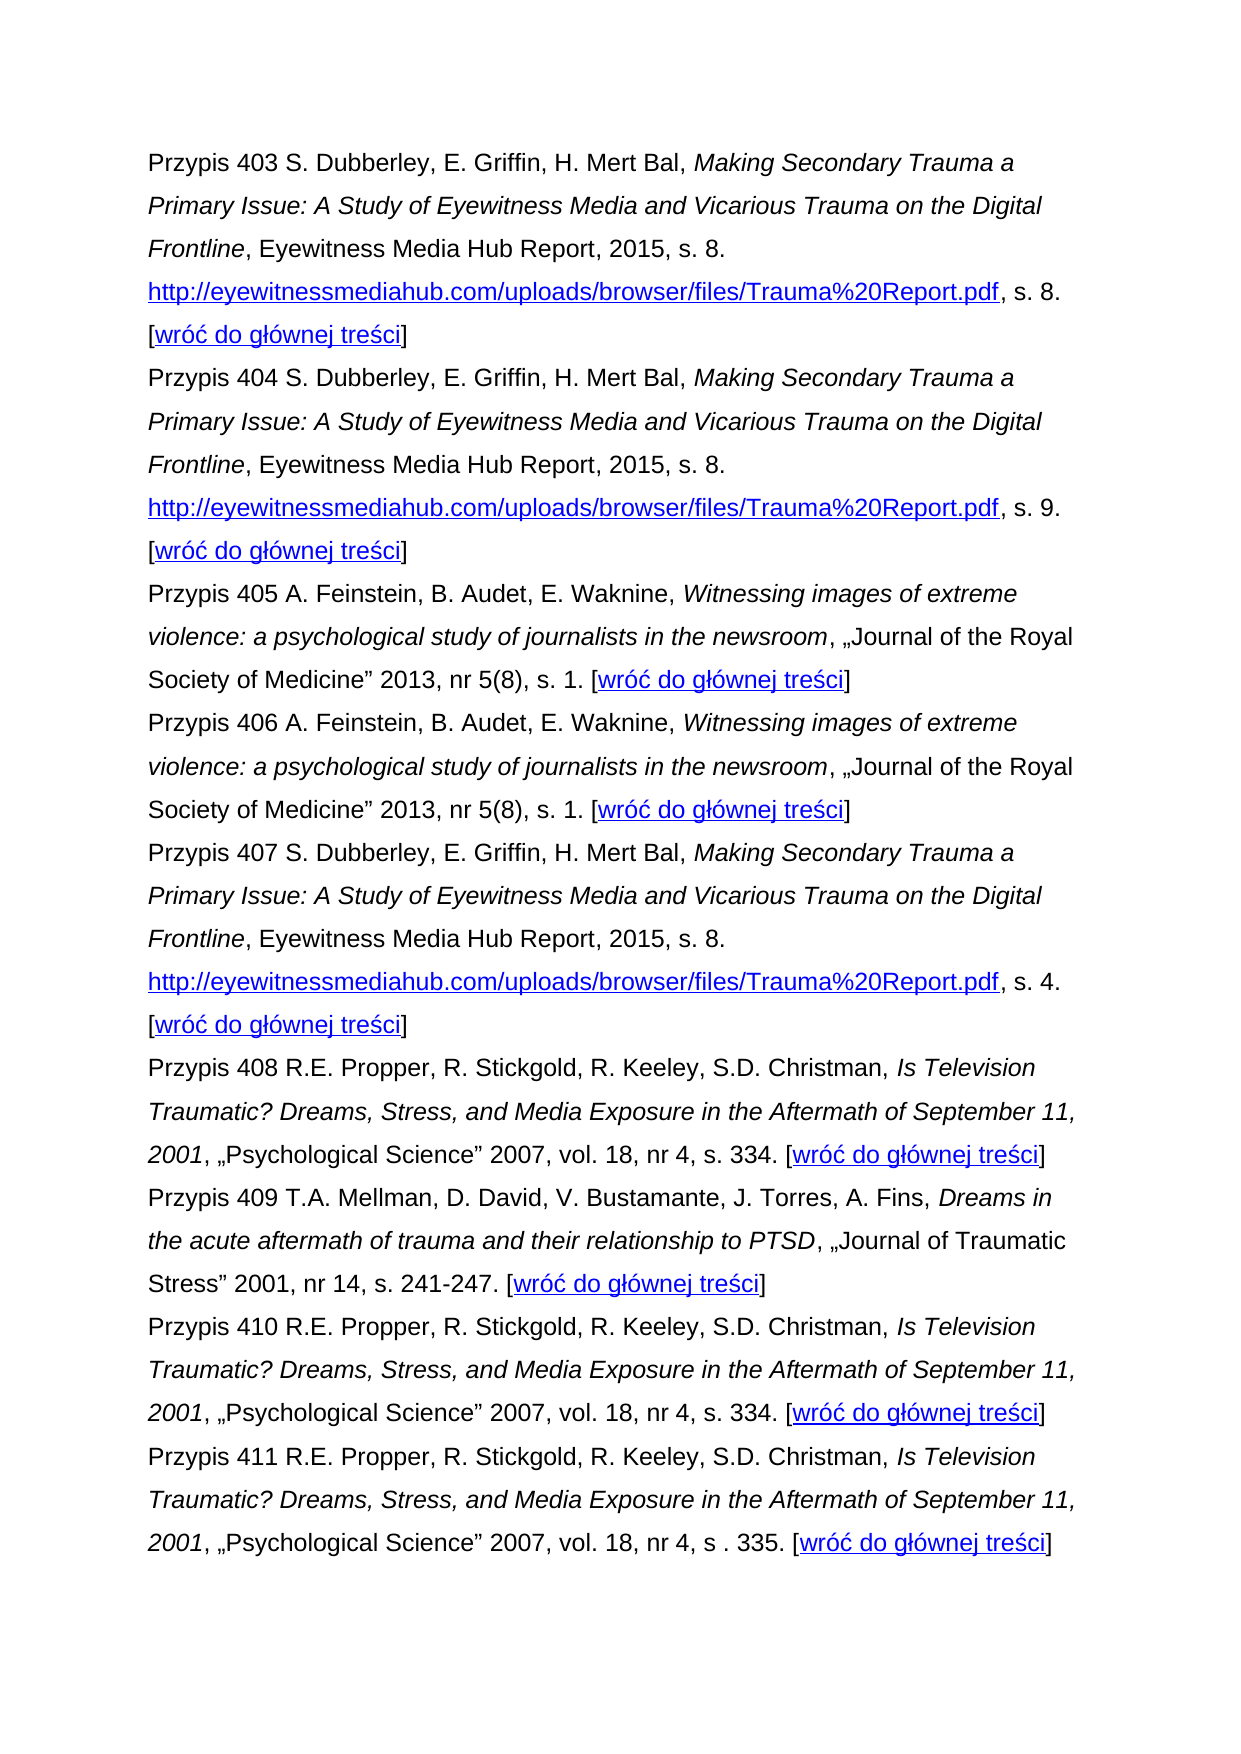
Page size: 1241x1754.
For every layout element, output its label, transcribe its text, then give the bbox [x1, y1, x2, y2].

text Przypis 405 A. Feinstein, B. Audet, E. Waknine, Witnessing images of extreme violence: a psychological study of journalists in the newsroom, „Journal of the Royal Society of Medicine” 2013, nr 5(8), s. 1. [wróć do głównej treści] [148, 579, 1092, 694]
text Przypis 406 A. Feinstein, B. Audet, E. Waknine, Witnessing images of extreme violence: a psychological study of journalists in the newsroom, „Journal of the Royal Society of Medicine” 2013, nr 5(8), s. 1. [wróć do głównej treści] [148, 708, 1092, 823]
text Przypis 404 S. Dubberley, E. Griffin, H. Mert Bal, Making Secondary Trauma a Primary Issue: A Study of Eyewitness Media and Vicarious Trauma on the Digital Frontline, Eyewitness Media Hub Report, 2015, s. 8. http://eyewitnessmediahub.com/uploads/browser/files/Trauma%20Report.pdf, s. 9. [wróć do głównej treści] [148, 363, 1092, 564]
text Przypis 410 R.E. Propper, R. Stickgold, R. Keeley, S.D. Christman, Is Television Traumatic? Dreams, Stress, and Media Exposure in the Aftermath of September 11, 2001, „Psychological Science” 2007, vol. 18, nr 4, s. 334. [wróć do głównej treści] [148, 1312, 1092, 1427]
text Przypis 407 S. Dubberley, E. Griffin, H. Mert Bal, Making Secondary Trauma a Primary Issue: A Study of Eyewitness Media and Vicarious Trauma on the Digital Frontline, Eyewitness Media Hub Report, 2015, s. 8. http://eyewitnessmediahub.com/uploads/browser/files/Trauma%20Report.pdf, s. 4. [wróć do głównej treści] [148, 838, 1092, 1039]
text Przypis 411 R.E. Propper, R. Stickgold, R. Keeley, S.D. Christman, Is Television Traumatic? Dreams, Stress, and Media Exposure in the Aftermath of September 11, 2001, „Psychological Science” 2007, vol. 18, nr 4, s . 335. [wróć do głównej treści] [148, 1441, 1092, 1556]
text Przypis 408 R.E. Propper, R. Stickgold, R. Keeley, S.D. Christman, Is Television Traumatic? Dreams, Stress, and Media Exposure in the Aftermath of September 11, 2001, „Psychological Science” 2007, vol. 18, nr 4, s. 334. [wróć do głównej treści] [148, 1053, 1092, 1168]
text Przypis 403 S. Dubberley, E. Griffin, H. Mert Bal, Making Secondary Trauma a Primary Issue: A Study of Eyewitness Media and Vicarious Trauma on the Digital Frontline, Eyewitness Media Hub Report, 2015, s. 8. http://eyewitnessmediahub.com/uploads/browser/files/Trauma%20Report.pdf, s. 8. [wróć do głównej treści] [148, 148, 1092, 349]
text Przypis 409 T.A. Mellman, D. David, V. Bustamante, J. Torres, A. Fins, Dreams in the acute aftermath of trauma and their relationship to PTSD, „Journal of Traumatic Stress” 2001, nr 14, s. 241-247. [wróć do głównej treści] [148, 1183, 1092, 1298]
